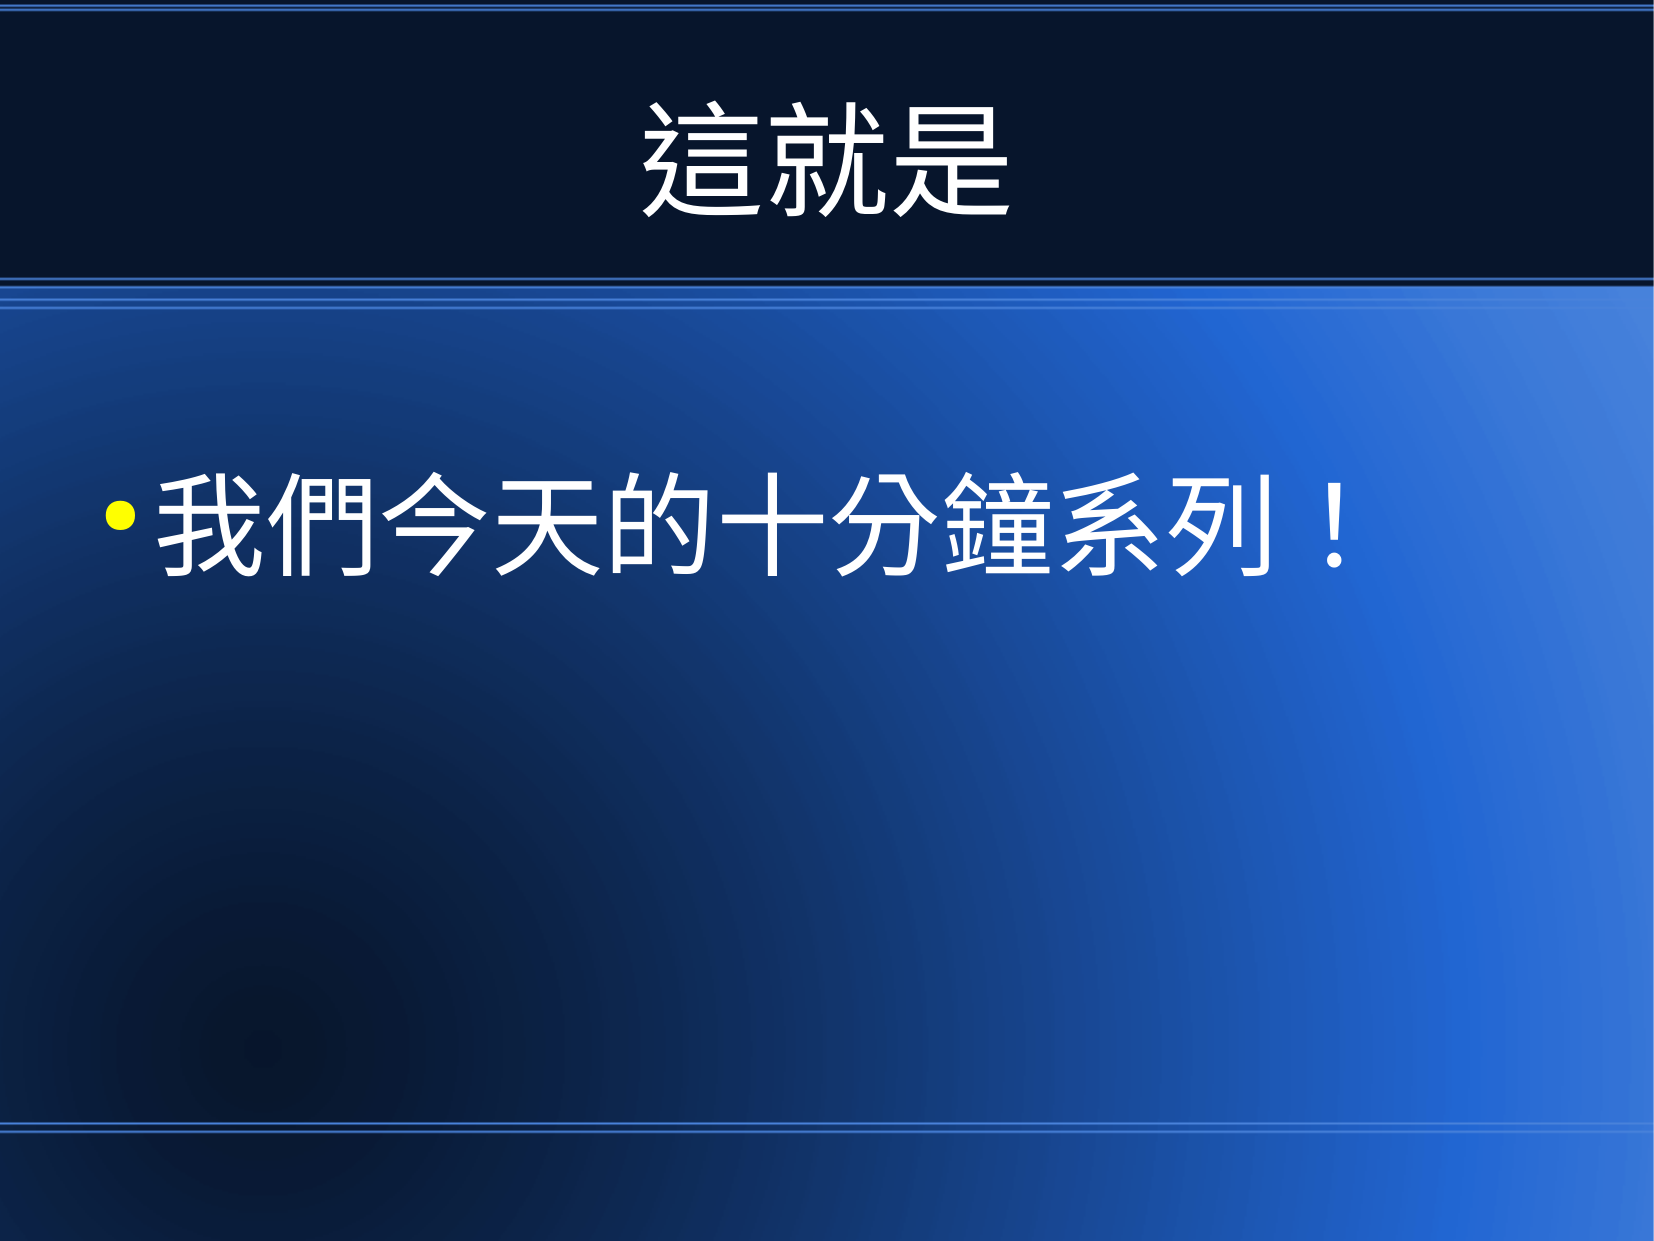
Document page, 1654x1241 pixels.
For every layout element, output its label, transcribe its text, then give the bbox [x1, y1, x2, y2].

title 這就是 [82, 49, 1571, 257]
list 我們今天的十分鐘系列！ [82, 355, 1571, 1241]
picture [0, 0, 1654, 1241]
